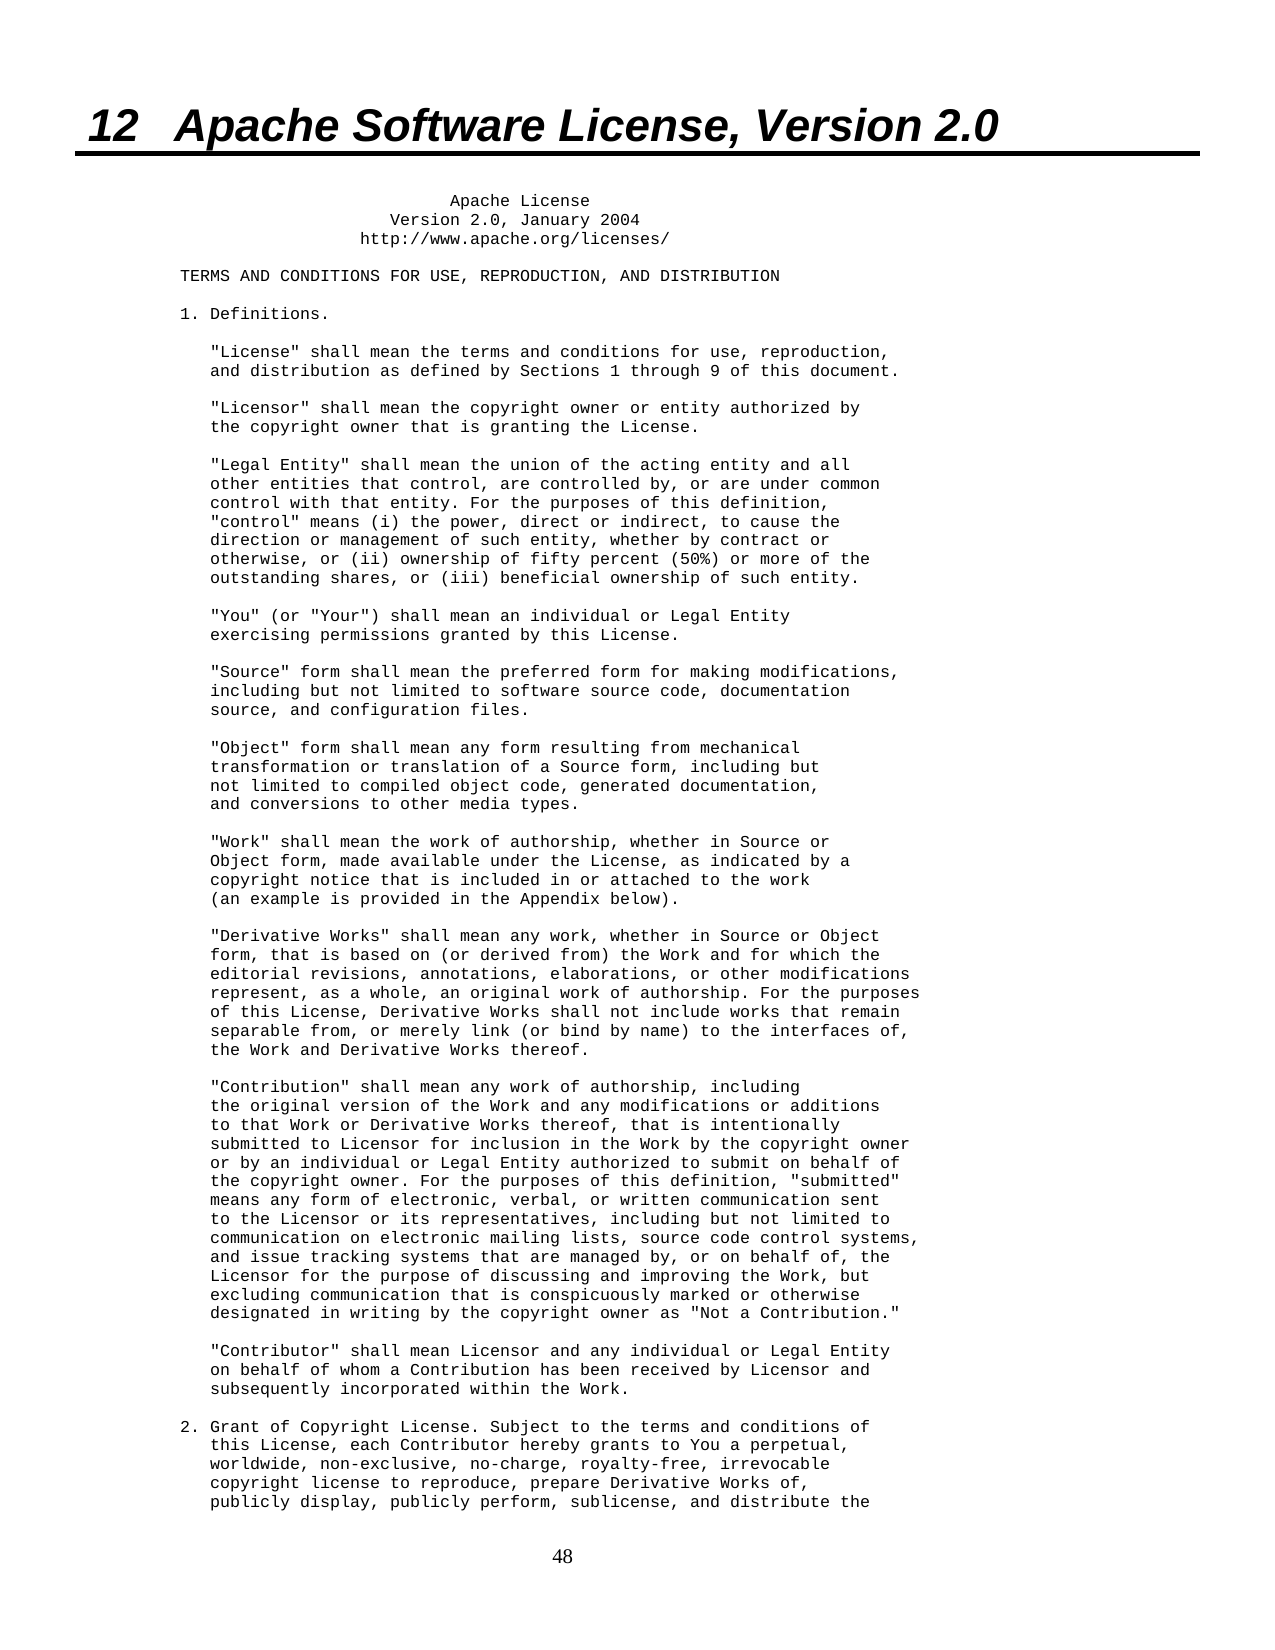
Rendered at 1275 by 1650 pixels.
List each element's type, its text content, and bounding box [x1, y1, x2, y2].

text Licensor for the purpose of discussing and improving the Work, but [150, 1267, 1200, 1286]
text of this License, Derivative Works shall not include works that remain [150, 1003, 1200, 1022]
text http://www.apache.org/licenses/ [150, 230, 1200, 249]
text the copyright owner that is granting the License. [150, 419, 1200, 438]
text communication on electronic mailing lists, source code control systems, [150, 1229, 1200, 1248]
text separable from, or merely link (or bind by name) to the interfaces of, [150, 1022, 1200, 1041]
text control with that entity. For the purposes of this definition, [150, 494, 1200, 513]
text exercising permissions granted by this License. [150, 626, 1200, 645]
text "Contribution" shall mean any work of authorship, including [150, 1079, 1200, 1098]
text form, that is based on (or derived from) the Work and for which the [150, 947, 1200, 966]
subtitle Apache Software License, Version 2.0 [75, 100, 1200, 151]
text not limited to compiled object code, generated documentation, [150, 777, 1200, 796]
text and distribution as defined by Sections 1 through 9 of this document. [150, 362, 1200, 381]
text "control" means (i) the power, direct or indirect, to cause the [150, 513, 1200, 532]
text "Object" form shall mean any form resulting from mechanical [150, 739, 1200, 758]
text means any form of electronic, verbal, or written communication sent [150, 1192, 1200, 1211]
text to that Work or Derivative Works thereof, that is intentionally [150, 1116, 1200, 1135]
text or by an individual or Legal Entity authorized to submit on behalf of [150, 1154, 1200, 1173]
text source, and configuration files. [150, 702, 1200, 721]
text 2. Grant of Copyright License. Subject to the terms and conditions of [150, 1418, 1200, 1437]
text "Legal Entity" shall mean the union of the acting entity and all [150, 457, 1200, 475]
text represent, as a whole, an original work of authorship. For the purposes [150, 984, 1200, 1003]
text the original version of the Work and any modifications or additions [150, 1098, 1200, 1116]
text "Source" form shall mean the preferred form for making modifications, [150, 664, 1200, 683]
text worldwide, non-exclusive, no-charge, royalty-free, irrevocable [150, 1456, 1200, 1475]
text this License, each Contributor hereby grants to You a perpetual, [150, 1437, 1200, 1456]
text (an example is provided in the Appendix below). [150, 890, 1200, 909]
text other entities that control, are controlled by, or are under common [150, 475, 1200, 494]
text TERMS AND CONDITIONS FOR USE, REPRODUCTION, AND DISTRIBUTION [150, 268, 1200, 287]
text copyright license to reproduce, prepare Derivative Works of, [150, 1475, 1200, 1493]
text otherwise, or (ii) ownership of fifty percent (50%) or more of the [150, 551, 1200, 570]
text publicly display, publicly perform, sublicense, and distribute the [150, 1493, 1200, 1512]
text subsequently incorporated within the Work. [150, 1380, 1200, 1399]
text Object form, made available under the License, as indicated by a [150, 852, 1200, 871]
text transformation or translation of a Source form, including but [150, 758, 1200, 777]
text including but not limited to software source code, documentation [150, 683, 1200, 702]
text "License" shall mean the terms and conditions for use, reproduction, [150, 343, 1200, 362]
text outstanding shares, or (iii) beneficial ownership of such entity. [150, 570, 1200, 588]
text editorial revisions, annotations, elaborations, or other modifications [150, 966, 1200, 984]
text "Derivative Works" shall mean any work, whether in Source or Object [150, 928, 1200, 947]
text excluding communication that is conspicuously marked or otherwise [150, 1286, 1200, 1305]
text the copyright owner. For the purposes of this definition, "submitted" [150, 1173, 1200, 1192]
text 1. Definitions. [150, 306, 1200, 324]
text and conversions to other media types. [150, 796, 1200, 815]
text to the Licensor or its representatives, including but not limited to [150, 1211, 1200, 1229]
text designated in writing by the copyright owner as "Not a Contribution." [150, 1305, 1200, 1324]
text "Contributor" shall mean Licensor and any individual or Legal Entity [150, 1343, 1200, 1362]
text on behalf of whom a Contribution has been received by Licensor and [150, 1362, 1200, 1380]
text the Work and Derivative Works thereof. [150, 1041, 1200, 1060]
text direction or management of such entity, whether by contract or [150, 532, 1200, 551]
text and issue tracking systems that are managed by, or on behalf of, the [150, 1248, 1200, 1267]
text Apache License [150, 193, 1200, 211]
text copyright notice that is included in or attached to the work [150, 871, 1200, 890]
text "Work" shall mean the work of authorship, whether in Source or [150, 834, 1200, 852]
text Version 2.0, January 2004 [150, 211, 1200, 230]
text submitted to Licensor for inclusion in the Work by the copyright owner [150, 1135, 1200, 1154]
text "You" (or "Your") shall mean an individual or Legal Entity [150, 607, 1200, 626]
text "Licensor" shall mean the copyright owner or entity authorized by [150, 400, 1200, 419]
